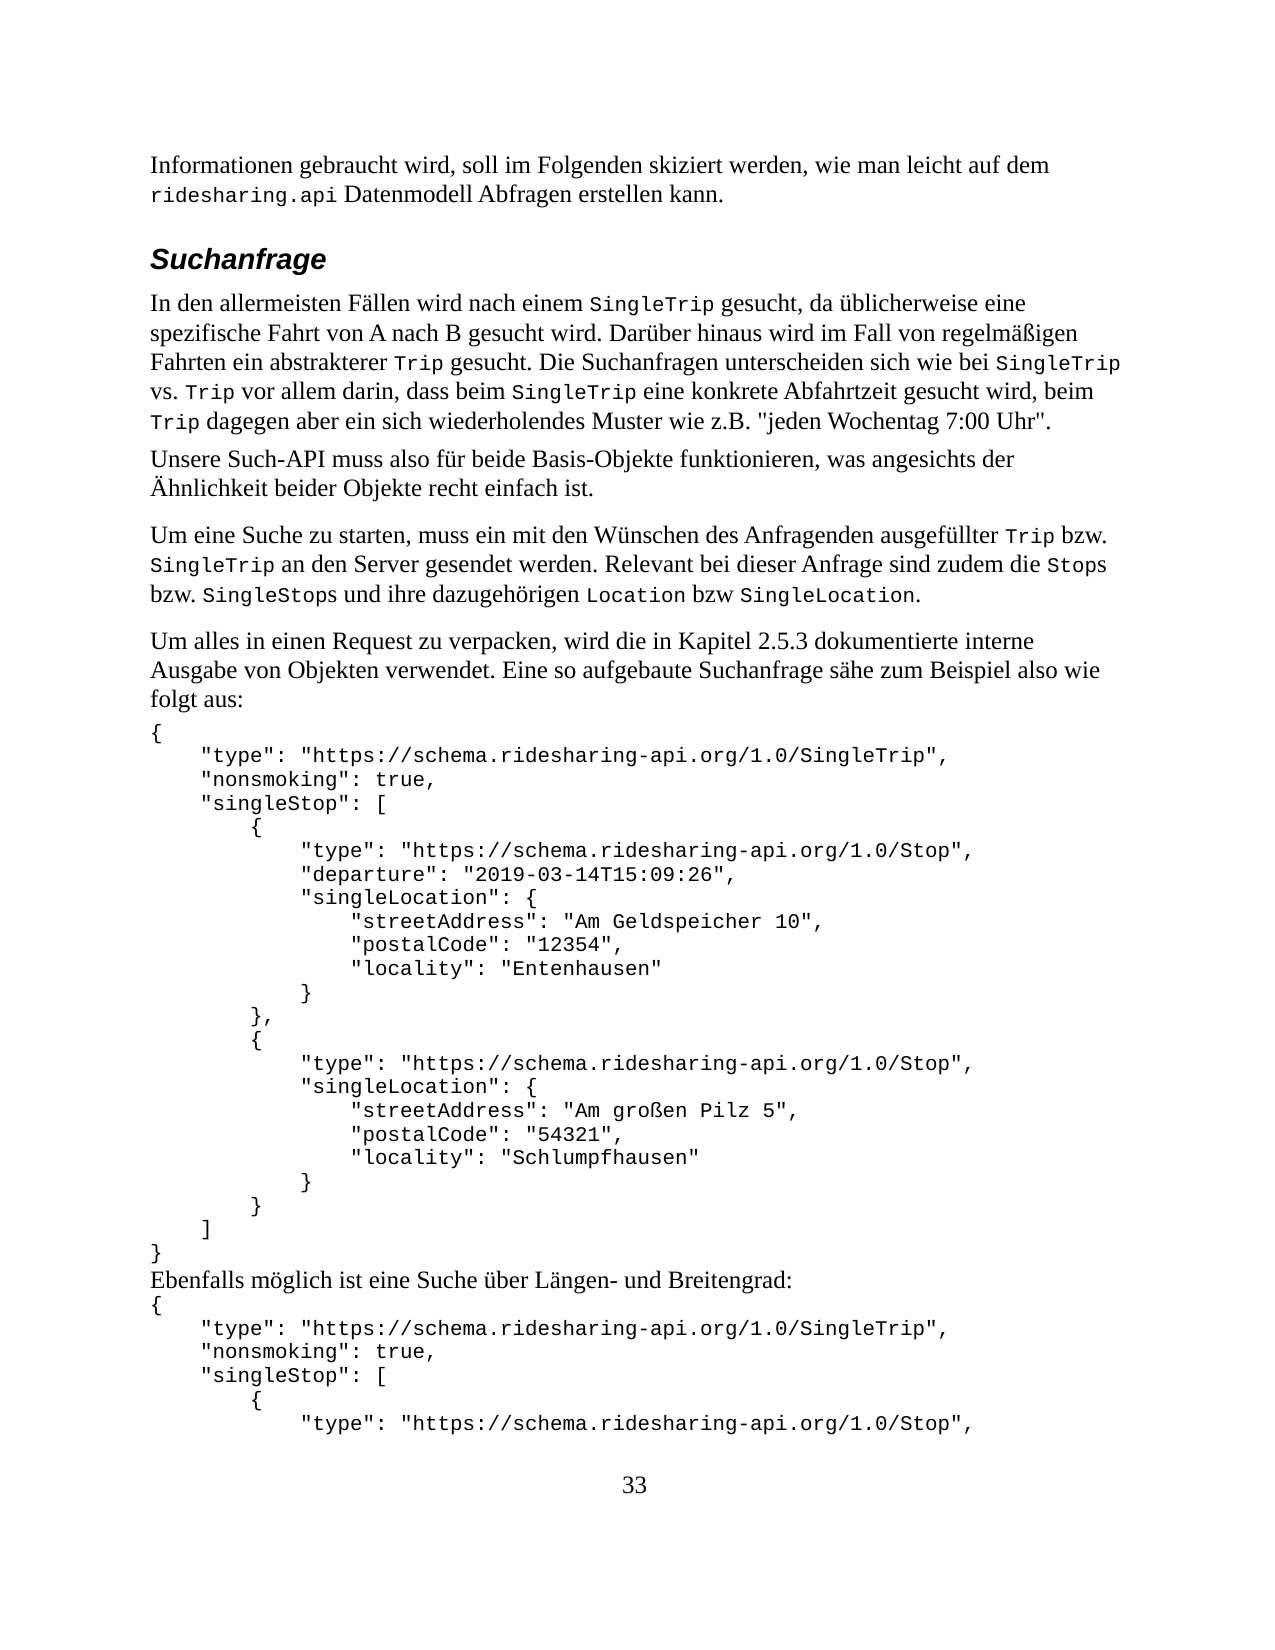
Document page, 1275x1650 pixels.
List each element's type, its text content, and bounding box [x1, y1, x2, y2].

text { [150, 1029, 1125, 1053]
text "departure": "2019-03-14T15:09:26", [150, 863, 1125, 887]
text In den allermeisten Fällen wird nach einem SingleTrip gesucht, da üblicherweise eine spezifische Fahrt von A nach B gesucht wird. Darüber hinaus wird im Fall von regelmäßigen Fahrten ein abstrakterer Trip gesucht. Die Suchanfragen unterscheiden sich wie bei SingleTrip vs. Trip vor allem darin, dass beim SingleTrip eine konkrete Abfahrtzeit gesucht wird, beim Trip dagegen aber ein sich wiederholendes Muster wie z.B. "jeden Wochentag 7:00 Uhr". [150, 288, 1125, 435]
text { [150, 1389, 1125, 1412]
text Informationen gebraucht wird, soll im Folgenden skiziert werden, wie man leicht auf dem ridesharing.api Datenmodell Abfragen erstellen kann. [150, 150, 1125, 208]
text "nonsmoking": true, [150, 769, 1125, 793]
text "postalCode": "12354", [150, 934, 1125, 958]
text "singleLocation": { [150, 1076, 1125, 1100]
text "type": "https://schema.ridesharing-api.org/1.0/Stop", [150, 1053, 1125, 1076]
text "singleLocation": { [150, 887, 1125, 911]
text } [150, 1194, 1125, 1218]
text "streetAddress": "Am Geldspeicher 10", [150, 911, 1125, 934]
text "type": "https://schema.ridesharing-api.org/1.0/Stop", [150, 840, 1125, 863]
text Unsere Such-API muss also für beide Basis-Objekte funktionieren, was angesichts der Ähnlichkeit beider Objekte recht einfach ist. [150, 444, 1125, 502]
text "type": "https://schema.ridesharing-api.org/1.0/SingleTrip", [150, 1318, 1125, 1342]
text "locality": "Entenhausen" [150, 958, 1125, 982]
text "type": "https://schema.ridesharing-api.org/1.0/Stop", [150, 1412, 1125, 1436]
text }, [150, 1005, 1125, 1029]
text } [150, 1171, 1125, 1194]
text "postalCode": "54321", [150, 1124, 1125, 1147]
text { [150, 816, 1125, 840]
text "streetAddress": "Am großen Pilz 5", [150, 1100, 1125, 1124]
text ] [150, 1218, 1125, 1242]
text "type": "https://schema.ridesharing-api.org/1.0/SingleTrip", [150, 745, 1125, 769]
text } [150, 982, 1125, 1005]
text "singleStop": [ [150, 1365, 1125, 1389]
text { [150, 1294, 1125, 1318]
text Um eine Suche zu starten, muss ein mit den Wünschen des Anfragenden ausgefüllter Trip bzw. SingleTrip an den Server gesendet werden. Relevant bei dieser Anfrage sind zudem die Stops bzw. SingleStops und ihre dazugehörigen Location bzw SingleLocation. [150, 520, 1125, 608]
text { [150, 722, 1125, 745]
text "singleStop": [ [150, 793, 1125, 816]
text Ebenfalls möglich ist eine Suche über Längen- und Breitengrad: [150, 1266, 1125, 1294]
text } [150, 1242, 1125, 1266]
text "locality": "Schlumpfhausen" [150, 1147, 1125, 1171]
text Um alles in einen Request zu verpacken, wird die in Kapitel 2.5.3 dokumentierte interne Ausgabe von Objekten verwendet. Eine so aufgebaute Suchanfrage sähe zum Beispiel also wie folgt aus: [150, 626, 1125, 713]
subtitle Suchanfrage [150, 242, 1125, 276]
text "nonsmoking": true, [150, 1342, 1125, 1365]
